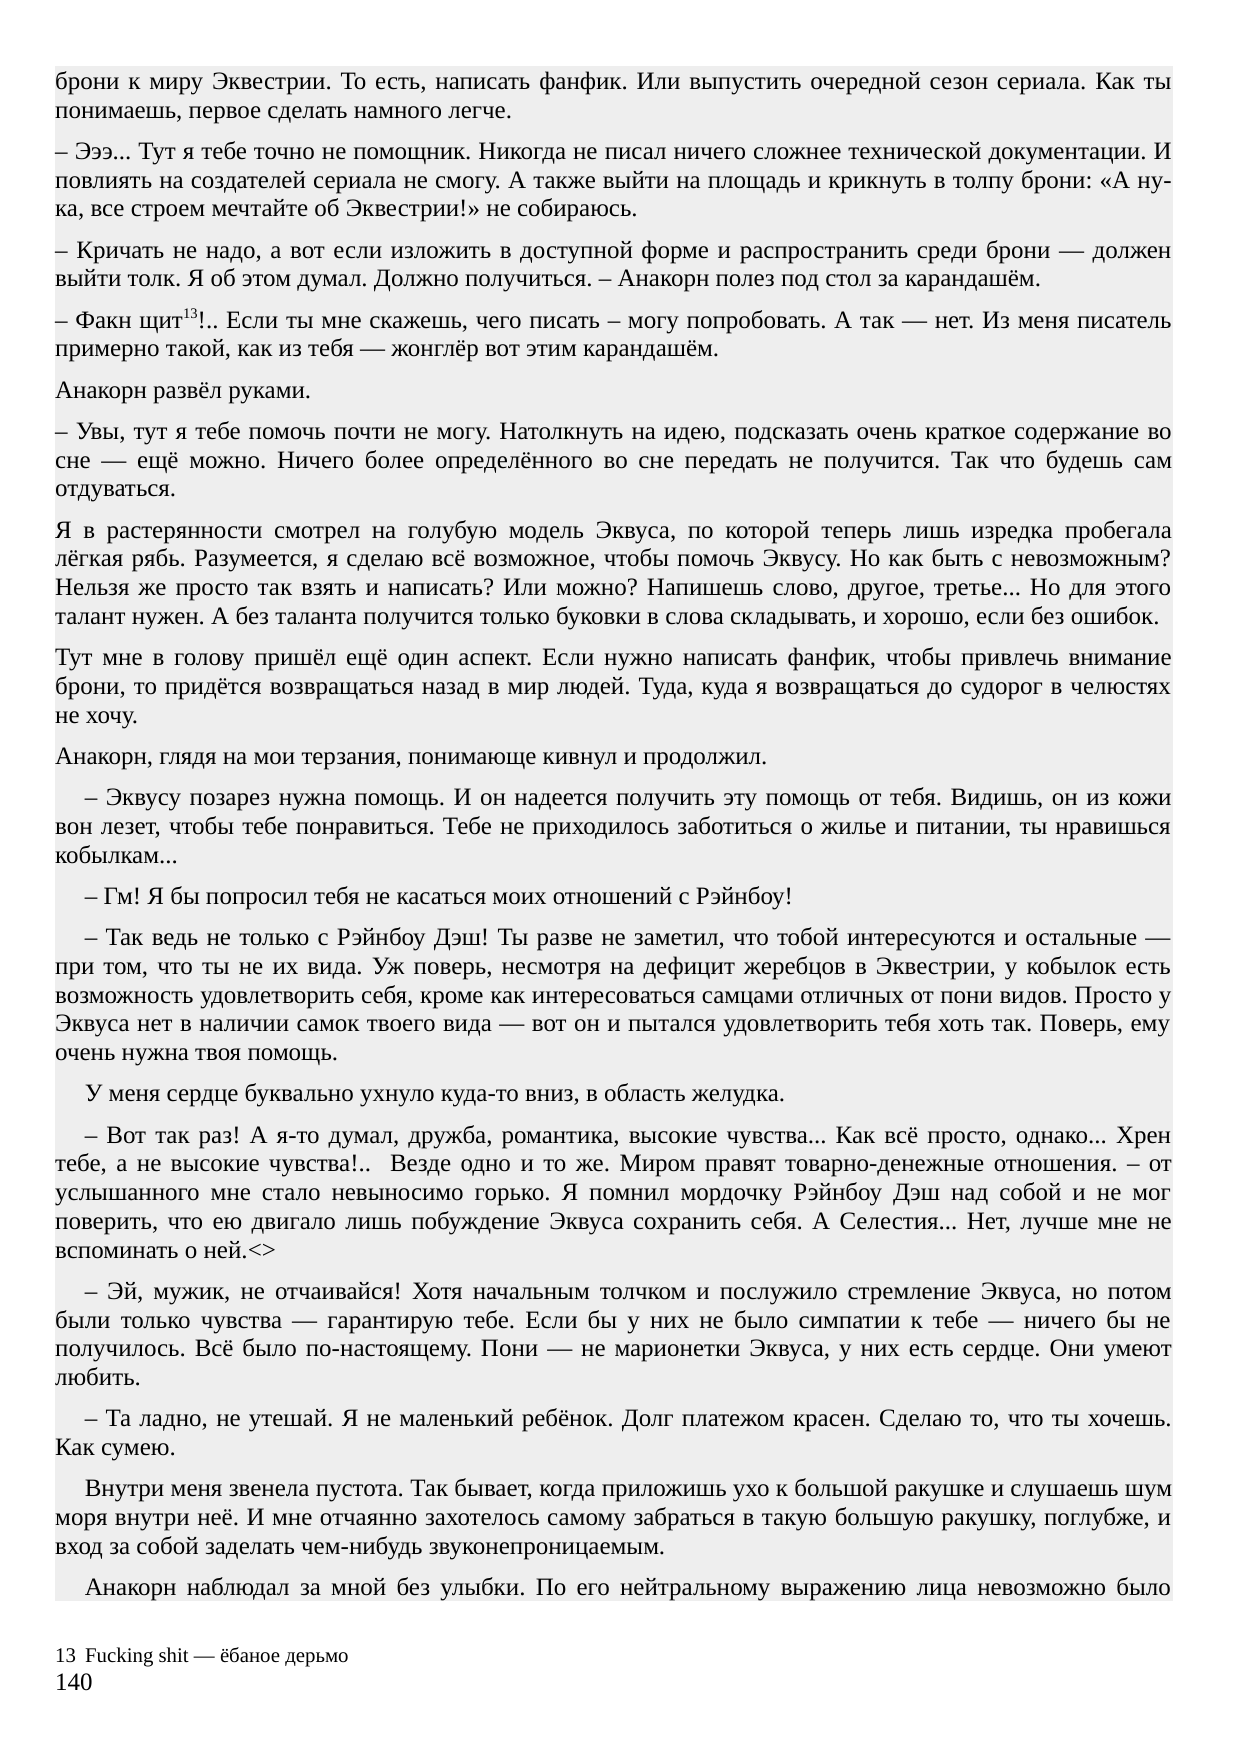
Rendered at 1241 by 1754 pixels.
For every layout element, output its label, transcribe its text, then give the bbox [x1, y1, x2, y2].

text Анакорн, глядя на мои терзания, понимающе кивнул и продолжил. [55, 741, 1173, 770]
text – Эй, мужик, не отчаивайся! Хотя начальным толчком и послужило стремление Эквуса, но потом были только чувства — гарантирую тебе. Если бы у них не было симпатии к тебе — ничего бы не получилось. Всё было по-настоящему. Пони — не марионетки Эквуса, у них есть сердце. Они умеют любить. [55, 1276, 1173, 1391]
text – Так ведь не только с Рэйнбоу Дэш! Ты разве не заметил, что тобой интересуются и остальные — при том, что ты не их вида. Уж поверь, несмотря на дефицит жеребцов в Эквестрии, у кобылок есть возможность удовлетворить себя, кроме как интересоваться самцами отличных от пони видов. Просто у Эквуса нет в наличии самок твоего вида — вот он и пытался удовлетворить тебя хоть так. Поверь, ему очень нужна твоя помощь. [55, 922, 1173, 1066]
text – Эквусу позарез нужна помощь. И он надеется получить эту помощь от тебя. Видишь, он из кожи вон лезет, чтобы тебе понравиться. Тебе не приходилось заботиться о жилье и питании, ты нравишься кобылкам... [55, 782, 1173, 868]
text – Факн щит!.. Если ты мне скажешь, чего писать – могу попробовать. А так — нет. Из меня писатель примерно такой, как из тебя — жонглёр вот этим карандашём. [55, 305, 1173, 362]
text – Увы, тут я тебе помочь почти не могу. Натолкнуть на идею, подсказать очень краткое содержание во сне — ещё можно. Ничего более определённого во сне передать не получится. Так что будешь сам отдуваться. [55, 416, 1173, 502]
text – Та ладно, не утешай. Я не маленький ребёнок. Долг платежом красен. Сделаю то, что ты хочешь. Как сумею. [55, 1403, 1173, 1461]
text Тут мне в голову пришёл ещё один аспект. Если нужно написать фанфик, чтобы привлечь внимание брони, то придётся возвращаться назад в мир людей. Туда, куда я возвращаться до судорог в челюстях не хочу. [55, 642, 1173, 728]
text Я в растерянности смотрел на голубую модель Эквуса, по которой теперь лишь изредка пробегала лёгкая рябь. Разумеется, я сделаю всё возможное, чтобы помочь Эквусу. Но как быть с невозможным? Нельзя же просто так взять и написать? Или можно? Напишешь слово, другое, третье... Но для этого талант нужен. А без таланта получится только буковки в слова складывать, и хорошо, если без ошибок. [55, 515, 1173, 630]
text – Эээ... Тут я тебе точно не помощник. Никогда не писал ничего сложнее технической документации. И повлиять на создателей сериала не смогу. А также выйти на площадь и крикнуть в толпу брони: «А ну-ка, все строем мечтайте об Эквестрии!» не собираюсь. [55, 136, 1173, 222]
text Анакорн наблюдал за мной без улыбки. По его нейтральному выражению лица невозможно было [55, 1572, 1173, 1601]
text У меня сердце буквально ухнуло куда-то вниз, в область желудка. [55, 1078, 1173, 1107]
text брони к миру Эквестрии. То есть, написать фанфик. Или выпустить очередной сезон сериала. Как ты понимаешь, первое сделать намного легче. [55, 66, 1173, 123]
text Анакорн развёл руками. [55, 375, 1173, 403]
text – Кричать не надо, а вот если изложить в доступной форме и распространить среди брони — должен выйти толк. Я об этом думал. Должно получиться. – Анакорн полез под стол за карандашём. [55, 235, 1173, 292]
text – Гм! Я бы попросил тебя не касаться моих отношений с Рэйнбоу! [55, 881, 1173, 910]
text Внутри меня звенела пустота. Так бывает, когда приложишь ухо к большой ракушке и слушаешь шум моря внутри неё. И мне отчаянно захотелось самому забраться в такую большую ракушку, поглубже, и вход за собой заделать чем-нибудь звуконепроницаемым. [55, 1473, 1173, 1560]
text Fucking shit — ёбаное дерьмо [55, 1642, 1173, 1667]
text – Вот так раз! А я-то думал, дружба, романтика, высокие чувства... Как всё просто, однако... Хрен тебе, а не высокие чувства!.. Везде одно и то же. Миром правят товарно-денежные отношения. – от услышанного мне стало невыносимо горько. Я помнил мордочку Рэйнбоу Дэш над собой и не мог поверить, что ею двигало лишь побуждение Эквуса сохранить себя. А Селестия... Нет, лучше мне не вспоминать о ней.<> [55, 1120, 1173, 1263]
